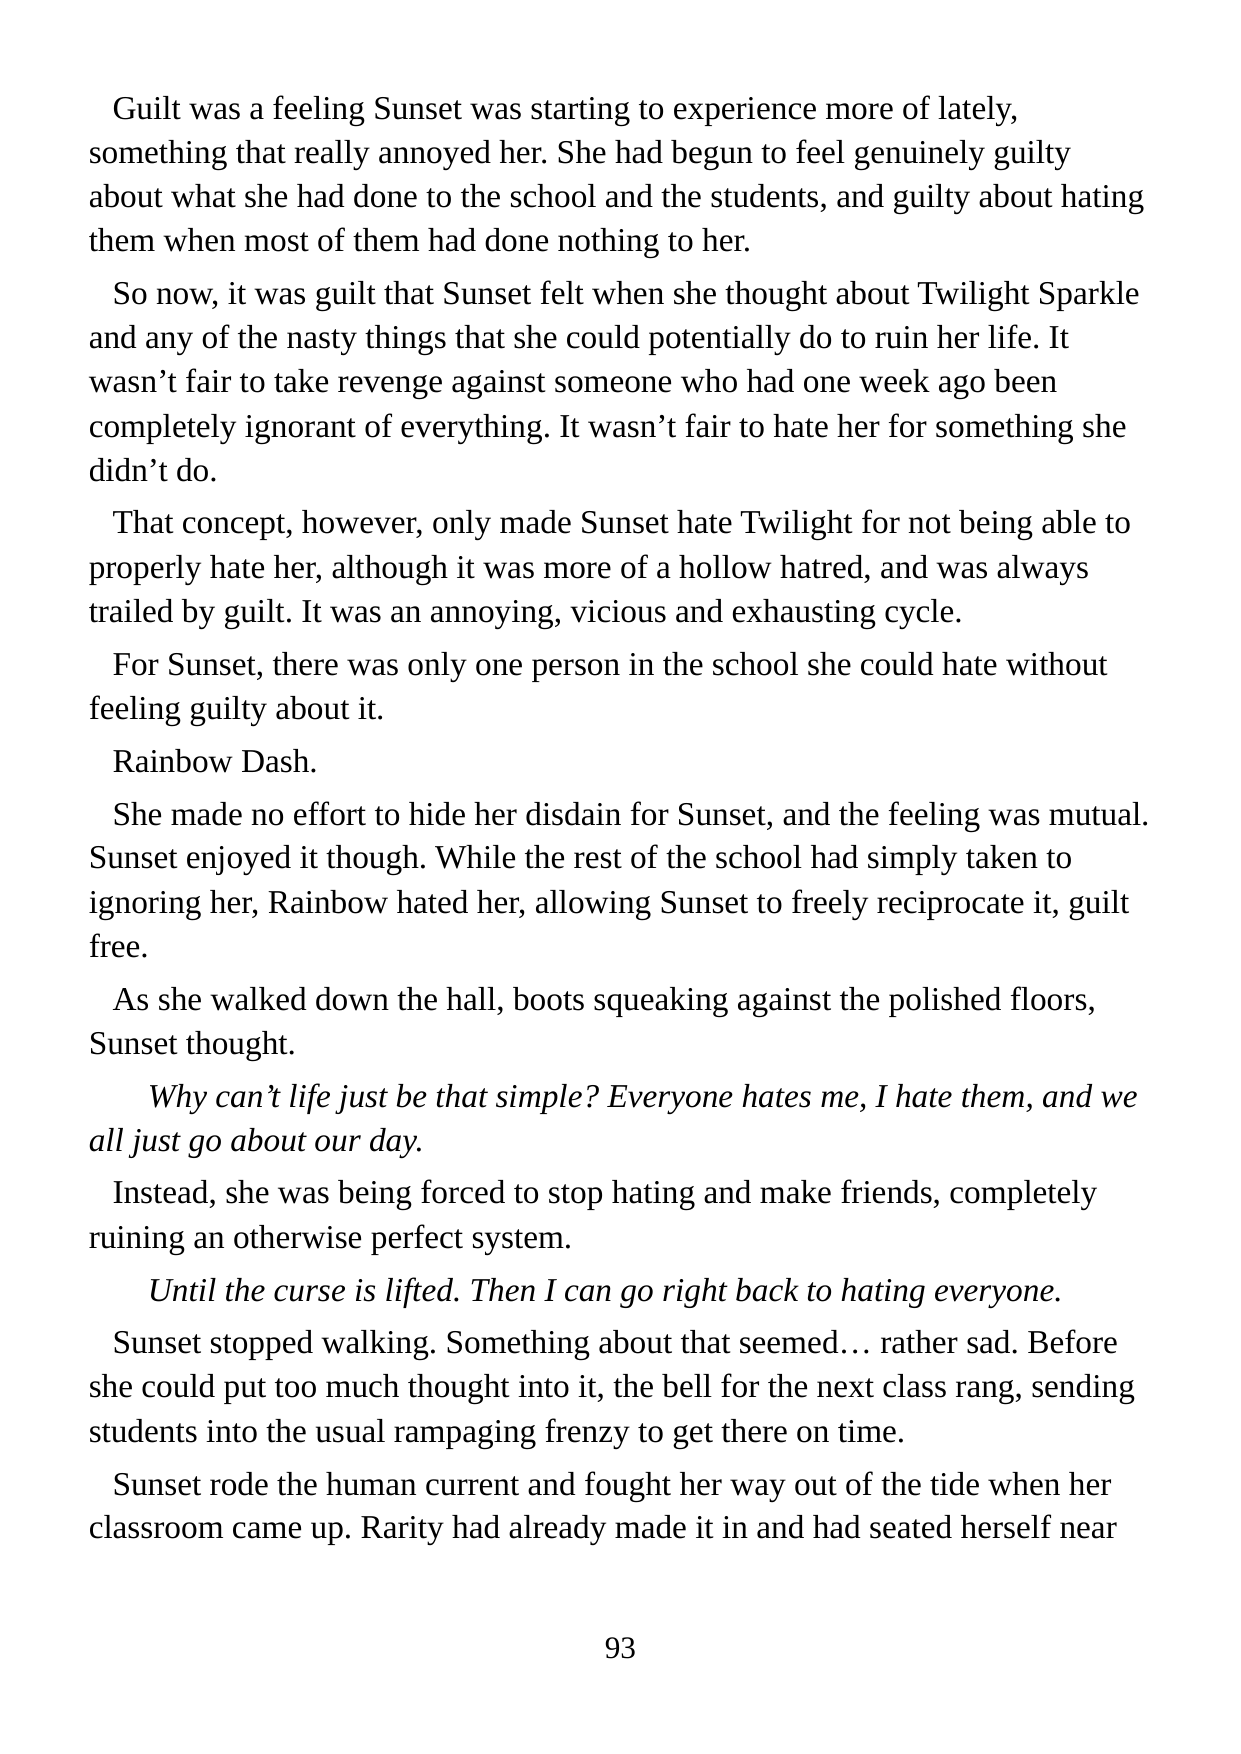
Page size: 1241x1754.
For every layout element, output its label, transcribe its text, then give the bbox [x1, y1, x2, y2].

text Instead, she was being forced to stop hating and make friends, completely ruining an otherwise perfect system. [88, 1173, 1152, 1255]
text Rainbow Dash. [88, 741, 1152, 779]
text So now, it was guilt that Sunset felt when she thought about Twilight Sparkle and any of the nasty things that she could potentially do to ruin her life. It wasn’t fair to take revenge against someone who had one week ago been completely ignorant of everything. It wasn’t fair to hate her for something she didn’t do. [88, 274, 1152, 488]
text Sunset rode the human current and fought her way out of the tide when her classroom came up. Rarity had already made it in and had seated herself near [88, 1464, 1152, 1546]
text As she walked down the hall, boots squeaking against the polished floors, Sunset thought. [88, 979, 1152, 1061]
text That concept, however, only made Sunset hate Twilight for not being able to properly hate her, although it was more of a hollow hatred, and was always trailed by guilt. It was an annoying, vicious and exhausting cycle. [88, 503, 1152, 629]
text For Sunset, there was only one person in the school she could hate without feeling guilty about it. [88, 644, 1152, 726]
text Why can’t life just be that simple? Everyone hates me, I hate them, and we all just go about our day. [88, 1076, 1152, 1158]
text Sunset stopped walking. Something about that seemed… rather sad. Before she could put too much thought into it, the bell for the next class rang, sending students into the usual rampaging frenzy to get there on time. [88, 1323, 1152, 1449]
text Guilt was a feeling Sunset was starting to experience more of lately, something that really annoyed her. She had begun to feel genuinely guilty about what she had done to the school and the students, and guilty about hating them when most of them had done nothing to her. [88, 88, 1152, 259]
text Until the curse is lifted. Then I can go right back to hating everyone. [88, 1270, 1152, 1308]
text She made no effort to hide her disdain for Sunset, and the feeling was mutual. Sunset enjoyed it though. While the rest of the school had simply taken to ignoring her, Rainbow hated her, allowing Sunset to freely reciprocate it, guilt free. [88, 794, 1152, 964]
